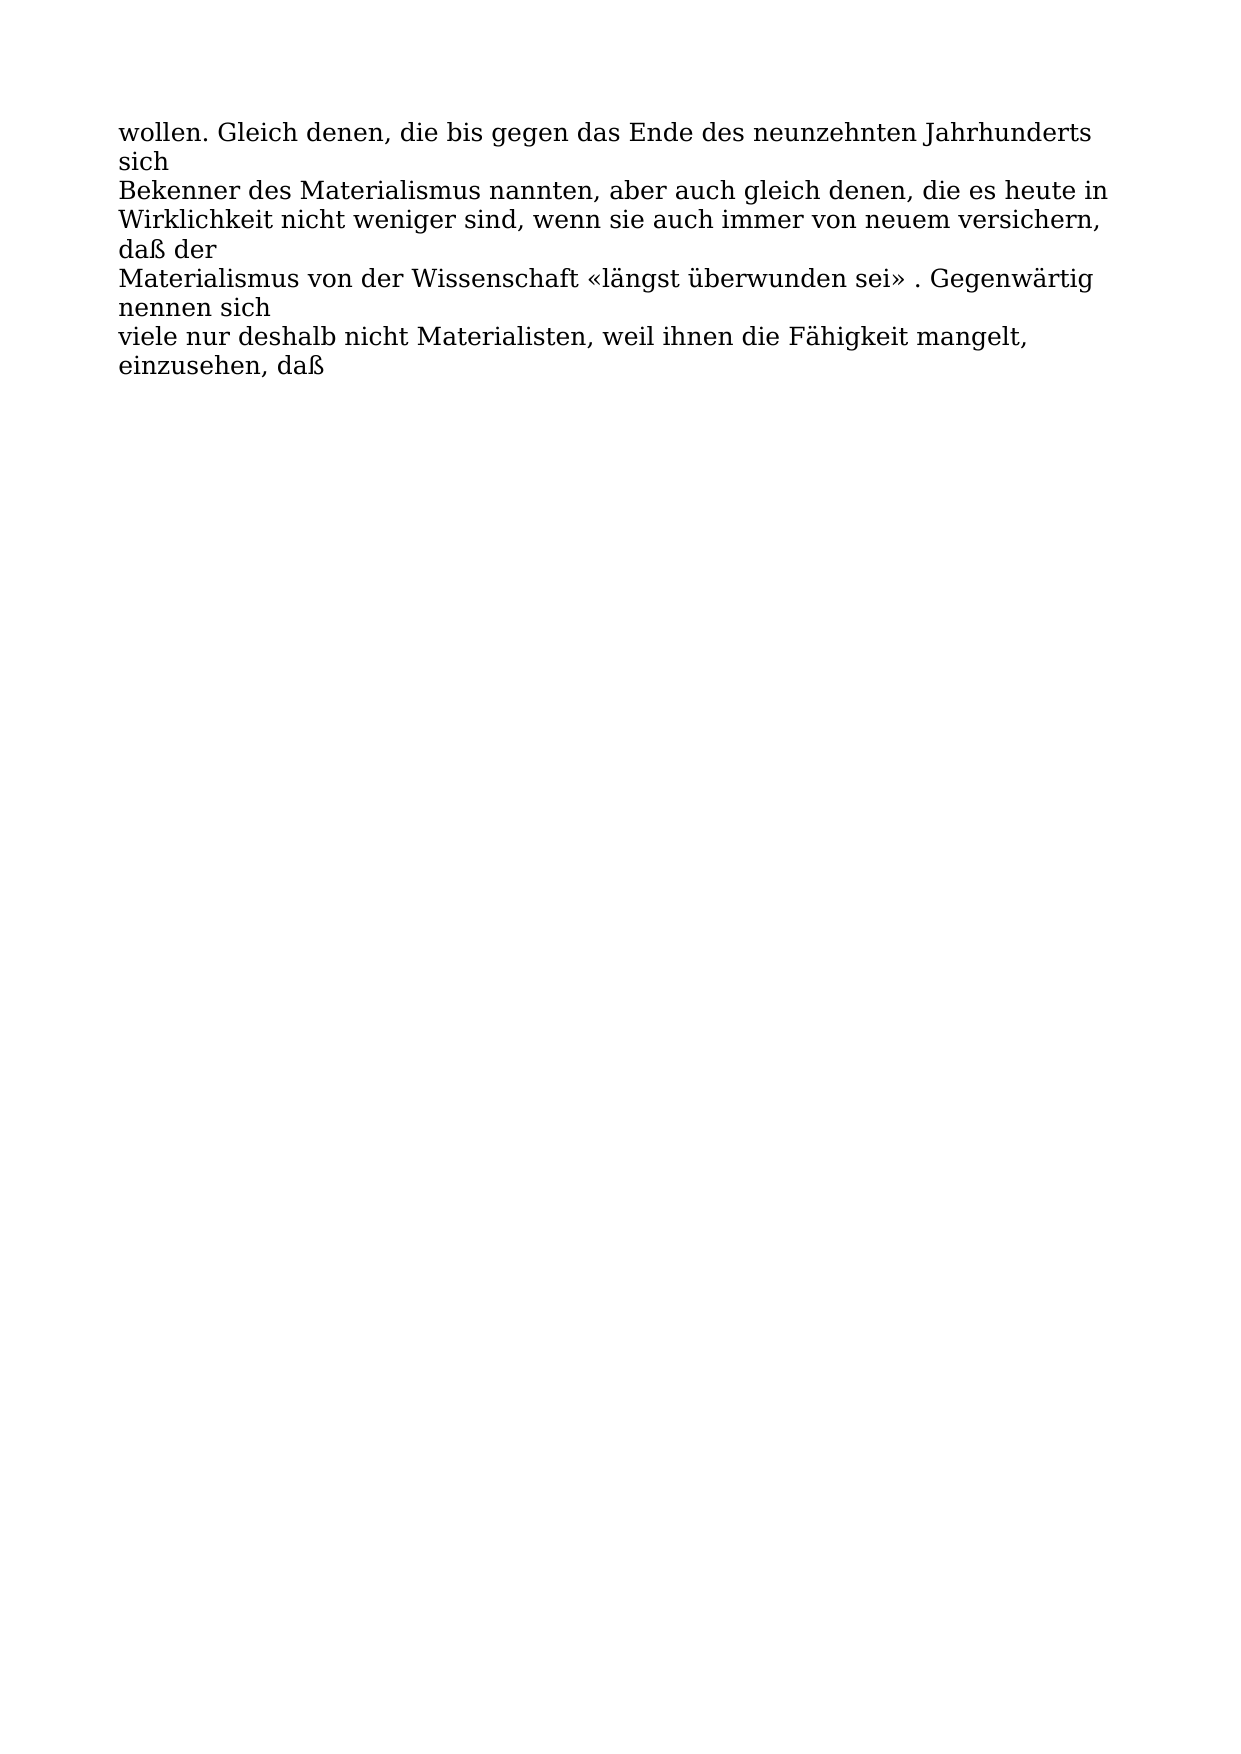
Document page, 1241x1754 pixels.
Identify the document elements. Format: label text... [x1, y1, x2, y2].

text Materialismus von der Wissenschaft «längst überwunden sei» . Gegenwärtig nennen sich [118, 264, 1122, 322]
text wollen. Gleich denen, die bis gegen das Ende des neunzehnten Jahrhunderts sich [118, 118, 1122, 176]
text viele nur deshalb nicht Materialisten, weil ihnen die Fähigkeit mangelt, einzusehen, daß [118, 322, 1122, 381]
text Bekenner des Materialismus nannten, aber auch gleich denen, die es heute in [118, 176, 1122, 206]
text Wirklichkeit nicht weniger sind, wenn sie auch immer von neuem versichern, daß der [118, 206, 1122, 264]
